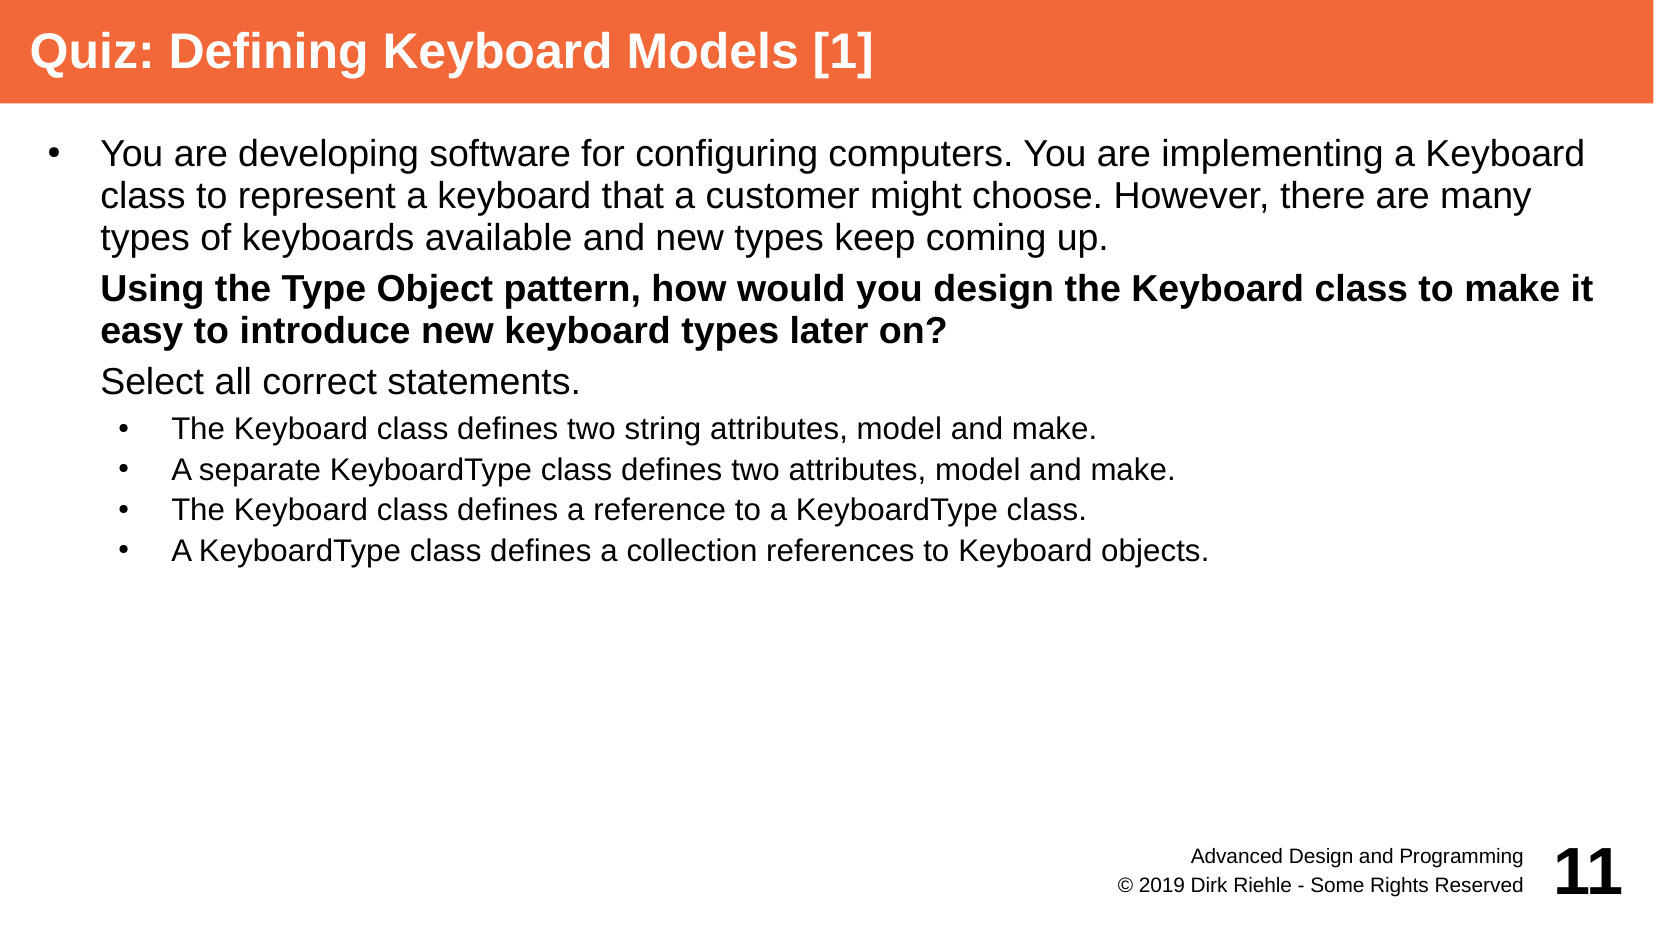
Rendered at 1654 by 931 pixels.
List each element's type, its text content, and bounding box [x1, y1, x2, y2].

title Quiz: Defining Keyboard Models [1] [0, 0, 1654, 104]
list You are developing software for configuring computers. You are implementing a Keyboard class to represent a keyboard that a customer might choose. However, there are many types of keyboards available and new types keep coming up. Using the Type Object pattern, how would you design the Keyboard class to make it easy to introduce new keyboard types later on? Select all correct statements. The Keyboard class defines two string attributes, model and make. A separate KeyboardType class defines two attributes, model and make. The Keyboard class defines a reference to a KeyboardType class. A KeyboardType class defines a collection references to Keyboard objects. [29, 132, 1625, 813]
